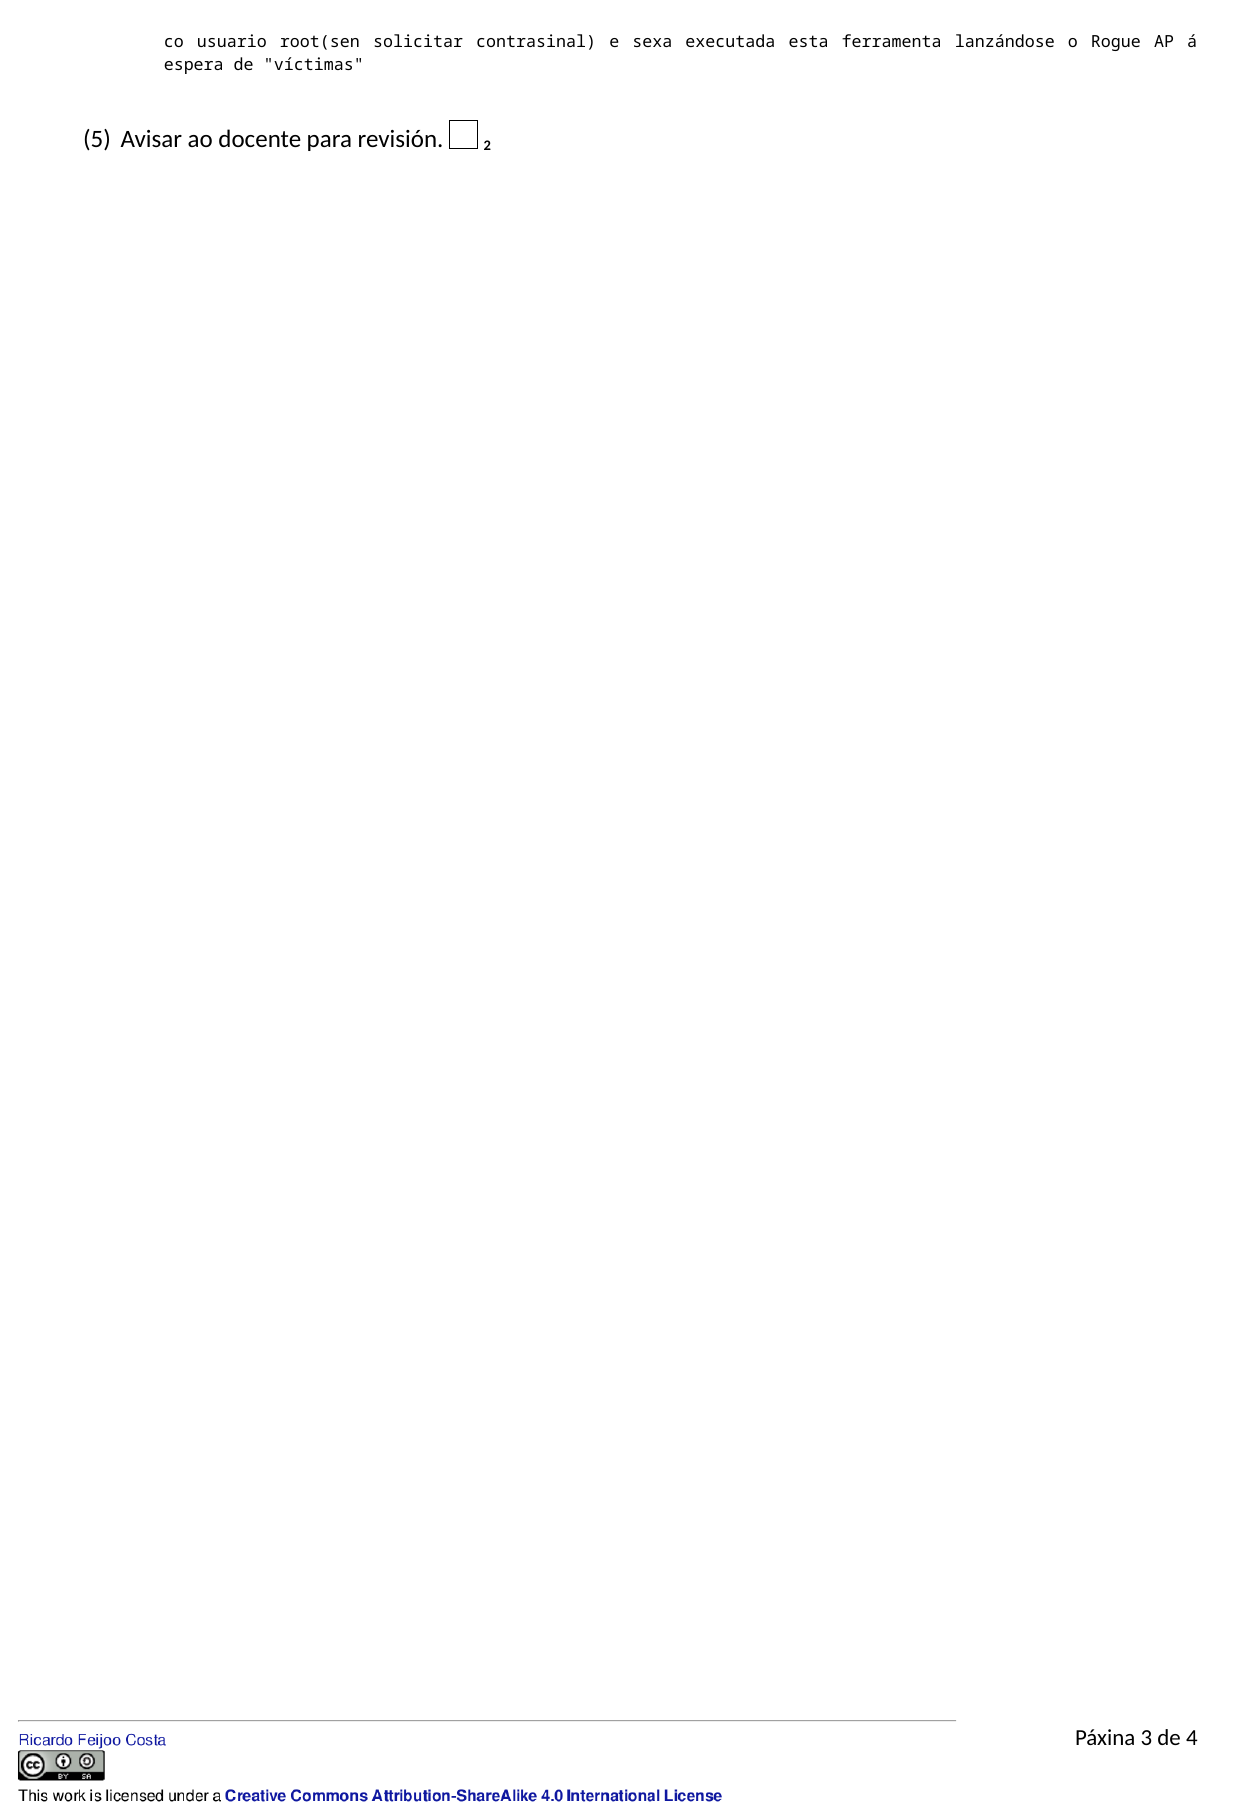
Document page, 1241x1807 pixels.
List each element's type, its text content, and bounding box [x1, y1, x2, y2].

list Avisar ao docente para revisión. 2 [83, 123, 1197, 154]
list co usuario root(sen solicitar contrasinal) e sexa executada esta ferramenta lanzándose o Rogue AP á espera de "víctimas" [128, 30, 1197, 75]
picture [8, 1715, 957, 1806]
